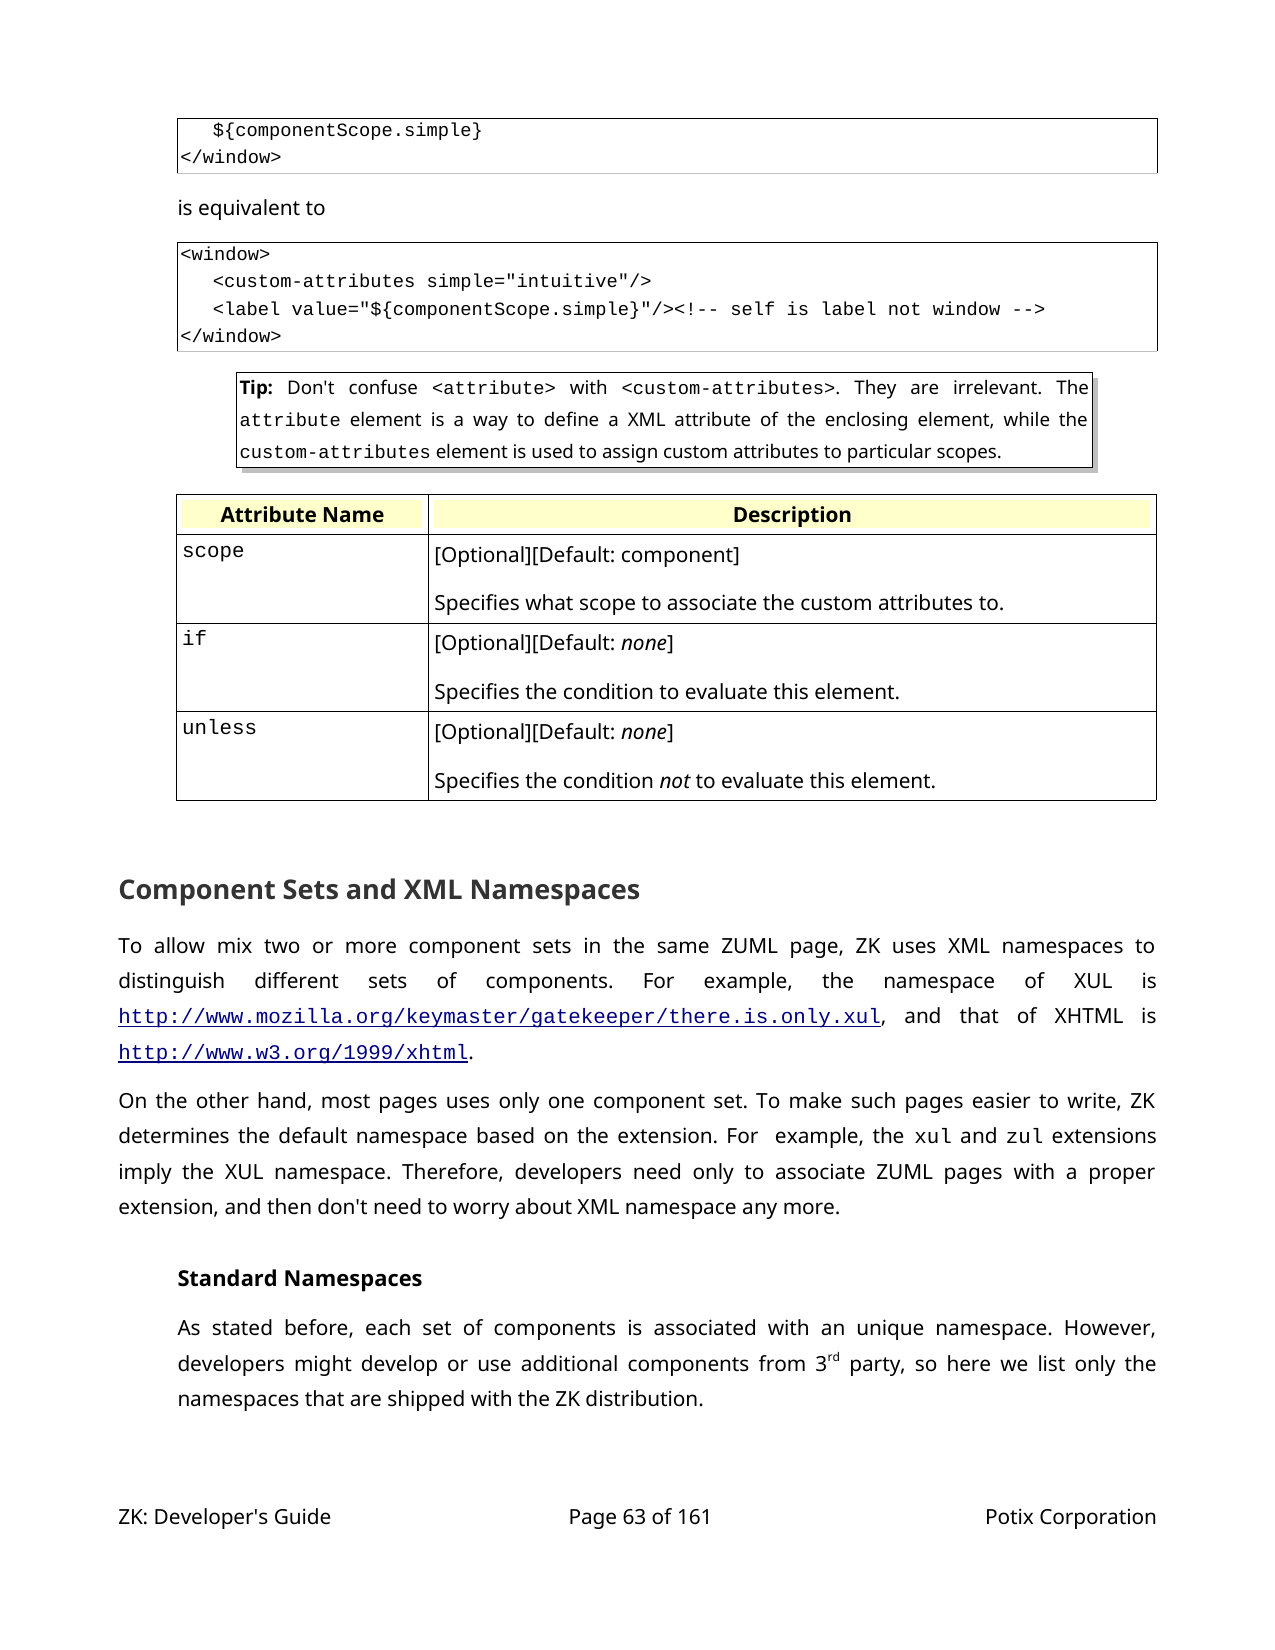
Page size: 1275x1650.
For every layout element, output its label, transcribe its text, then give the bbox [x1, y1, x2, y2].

text <label value="${componentScope.simple}"/><!-- self is label not window --> [178, 296, 1157, 321]
subtitle Standard Namespaces [177, 1263, 1157, 1293]
text To allow mix two or more component sets in the same ZUML page, ZK uses XML namespaces to distinguish different sets of components. For example, the namespace of XUL is http://www.mozilla.org/keymaster/gatekeeper/there.is.only.xul, and that of XHTML is http://www.w3.org/1999/xhtml. [118, 931, 1157, 1066]
table_cell [Optional][Default: none] Specifies the condition not to evaluate this element. [429, 712, 1156, 800]
table_cell scope [177, 535, 428, 623]
table_cell [Optional][Default: none] Specifies the condition to evaluate this element. [429, 624, 1156, 711]
table_cell unless [177, 712, 428, 800]
text On the other hand, most pages uses only one component set. To make such pages easier to write, ZK determines the default namespace based on the extension. For example, the xul and zul extensions imply the XUL namespace. Therefore, developers need only to associate ZUML pages with a proper extension, and then don't need to worry about XML namespace any more. [118, 1086, 1157, 1220]
table_cell if [177, 624, 428, 711]
text As stated before, each set of components is associated with an unique namespace. However, developers might develop or use additional components from 3rd party, so here we list only the namespaces that are shipped with the ZK distribution. [177, 1313, 1157, 1412]
table_header Description [429, 495, 1156, 534]
text Tip: Don't confuse <attribute> with <custom-attributes>. They are irrelevant. The attribute element is a way to define a XML attribute of the enclosing element, while the custom-attributes element is used to assign custom attributes to particular scopes. [237, 373, 1092, 467]
text </window> [178, 324, 1157, 351]
table_cell [Optional][Default: component] Specifies what scope to associate the custom attributes to. [429, 535, 1156, 623]
text ${componentScope.simple} [178, 119, 1157, 142]
text <window> [178, 243, 1157, 266]
subtitle Component Sets and XML Namespaces [118, 871, 1157, 907]
text is equivalent to [177, 193, 1157, 221]
table_header Attribute Name [177, 495, 428, 534]
text </window> [178, 145, 1157, 173]
text <custom-attributes simple="intuitive"/> [178, 269, 1157, 293]
